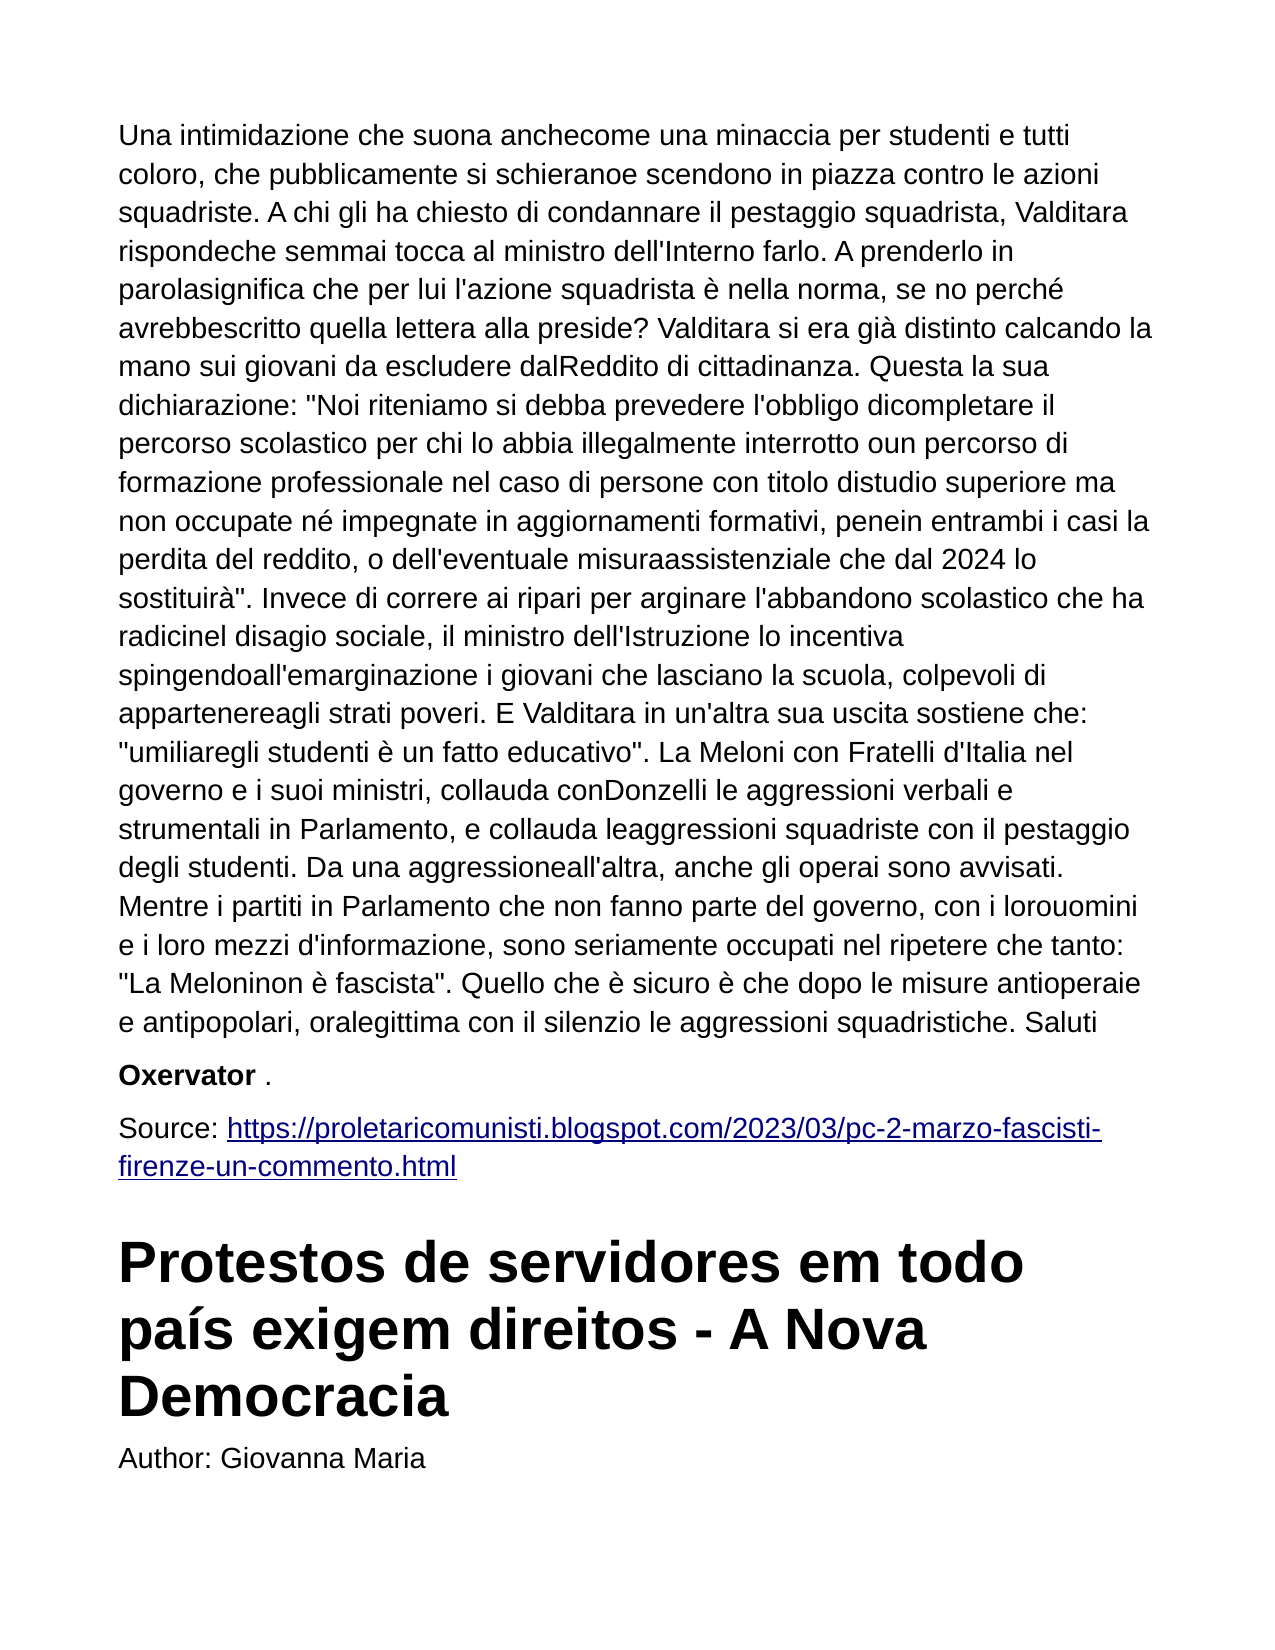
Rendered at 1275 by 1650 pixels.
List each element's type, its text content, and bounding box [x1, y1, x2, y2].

text Author: Giovanna Maria [118, 1441, 1157, 1475]
text Una intimidazione che suona anchecome una minaccia per studenti e tutti coloro, che pubblicamente si schieranoe scendono in piazza contro le azioni squadriste. A chi gli ha chiesto di condannare il pestaggio squadrista, Valditara rispondeche semmai tocca al ministro dell'Interno farlo. A prenderlo in parolasignifica che per lui l'azione squadrista è nella norma, se no perché avrebbescritto quella lettera alla preside? Valditara si era già distinto calcando la mano sui giovani da escludere dalReddito di cittadinanza. Questa la sua dichiarazione: "Noi riteniamo si debba prevedere l'obbligo dicompletare il percorso scolastico per chi lo abbia illegalmente interrotto oun percorso di formazione professionale nel caso di persone con titolo distudio superiore ma non occupate né impegnate in aggiornamenti formativi, penein entrambi i casi la perdita del reddito, o dell'eventuale misuraassistenziale che dal 2024 lo sostituirà". Invece di correre ai ripari per arginare l'abbandono scolastico che ha radicinel disagio sociale, il ministro dell'Istruzione lo incentiva spingendoall'emarginazione i giovani che lasciano la scuola, colpevoli di appartenereagli strati poveri. E Valditara in un'altra sua uscita sostiene che: "umiliaregli studenti è un fatto educativo". La Meloni con Fratelli d'Italia nel governo e i suoi ministri, collauda conDonzelli le aggressioni verbali e strumentali in Parlamento, e collauda leaggressioni squadriste con il pestaggio degli studenti. Da una aggressioneall'altra, anche gli operai sono avvisati. Mentre i partiti in Parlamento che non fanno parte del governo, con i lorouomini e i loro mezzi d'informazione, sono seriamente occupati nel ripetere che tanto: "La Meloninon è fascista". Quello che è sicuro è che dopo le misure antioperaie e antipopolari, oralegittima con il silenzio le aggressioni squadristiche. Saluti [118, 118, 1157, 1038]
text Source: https://proletaricomunisti.blogspot.com/2023/03/pc-2-marzo-fascisti-firenze-un-commento.html [118, 1111, 1157, 1183]
subtitle Protestos de servidores em todo país exigem direitos - A Nova Democracia [118, 1227, 1157, 1429]
text Oxervator . [118, 1058, 1157, 1091]
